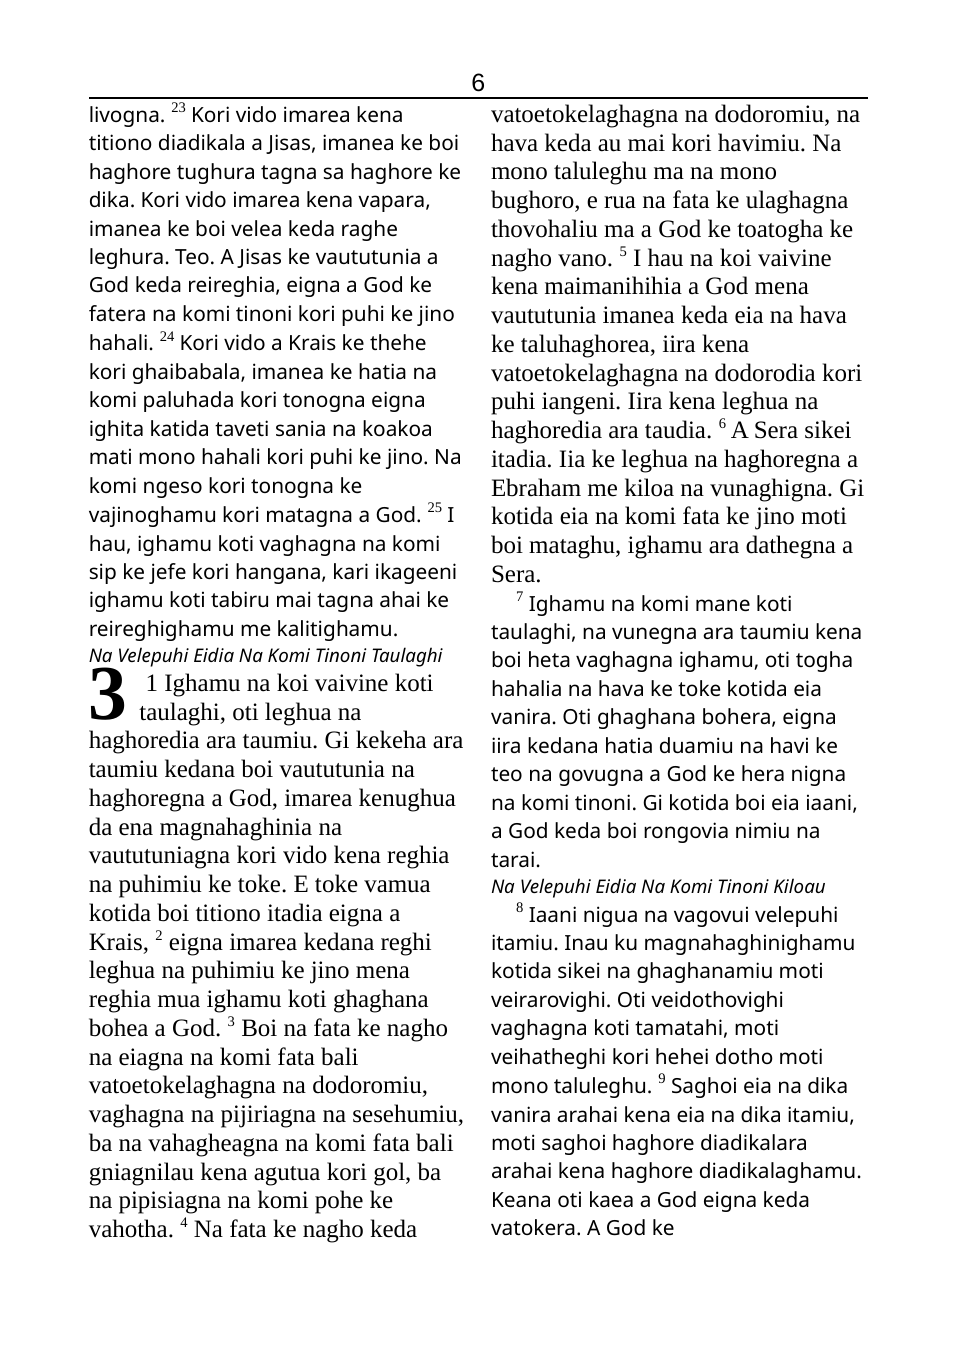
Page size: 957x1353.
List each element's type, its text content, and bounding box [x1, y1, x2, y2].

text Na Velepuhi Eidia Na Komi Tinoni Kiloau [491, 873, 868, 899]
text 3 1 Ighamu na koi vaivine koti taulaghi, oti leghua na haghoredia ara taumiu. Gi kekeha ara taumiu kedana boi vaututunia na haghoregna a God, imarea kenughua da ena magnahaghinia na vaututuniagna kori vido kena reghia na puhimiu ke toke. E toke vamua kotida boi titiono itadia eigna a Krais, 2 eigna imarea kedana reghi leghua na puhimiu ke jino mena reghia mua ighamu koti ghaghana bohea a God. 3 Boi na fata ke nagho na eiagna na komi fata bali vatoetokelaghagna na dodoromiu, vaghagna na pijiriagna na sesehumiu, ba na vahagheagna na komi fata bali gniagnilau kena agutua kori gol, ba na pipisiagna na komi pohe ke vahotha. 4 Na fata ke nagho keda [88, 668, 466, 1243]
text 8 Iaani nigua na vagovui velepuhi itamiu. Inau ku magnahaghinighamu kotida sikei na ghaghanamiu moti veirarovighi. Oti veidothovighi vaghagna koti tamatahi, moti veihatheghi kori hehei dotho moti mono taluleghu. 9 Saghoi eia na dika vanira arahai kena eia na dika itamiu, moti saghoi haghore diadikalara arahai kena haghore diadikalaghamu. Keana oti kaea a God eigna keda vatokera. A God ke [491, 899, 868, 1242]
text 7 Ighamu na komi mane koti taulaghi, na vunegna ara taumiu kena boi heta vaghagna ighamu, oti togha hahalia na hava ke toke kotida eia vanira. Oti ghaghana bohera, eigna iira kedana hatia duamiu na havi ke teo na govugna a God ke hera nigna na komi tinoni. Gi kotida boi eia iaani, a God keda boi rongovia nimiu na tarai. [491, 588, 868, 873]
text Na Velepuhi Eidia Na Komi Tinoni Taulaghi [88, 642, 466, 668]
text livogna. 23 Kori vido imarea kena titiono diadikala a Jisas, imanea ke boi haghore tughura tagna sa haghore ke dika. Kori vido imarea kena vapara, imanea ke boi velea keda raghe leghura. Teo. A Jisas ke vaututunia a God keda reireghia, eigna a God ke fatera na komi tinoni kori puhi ke jino hahali. 24 Kori vido a Krais ke thehe kori ghaibabala, imanea ke hatia na komi paluhada kori tonogna eigna ighita katida taveti sania na koakoa mati mono hahali kori puhi ke jino. Na komi ngeso kori tonogna ke vajinoghamu kori matagna a God. 25 I hau, ighamu koti vaghagna na komi sip ke jefe kori hangana, kari ikageeni ighamu koti tabiru mai tagna ahai ke reireghighamu me kalitighamu. [88, 99, 466, 642]
text vatoetokelaghagna na dodoromiu, na hava keda au mai kori havimiu. Na mono taluleghu ma na mono bughoro, e rua na fata ke ulaghagna thovohaliu ma a God ke toatogha ke nagho vano. 5 I hau na koi vaivine kena maimanihihia a God mena vaututunia imanea keda eia na hava ke taluhaghorea, iira kena vatoetokelaghagna na dodorodia kori puhi iangeni. Iira kena leghua na haghoredia ara taudia. 6 A Sera sikei itadia. Iia ke leghua na haghoregna a Ebraham me kiloa na vunaghigna. Gi kotida eia na komi fata ke jino moti boi mataghu, ighamu ara dathegna a Sera. [491, 99, 868, 588]
